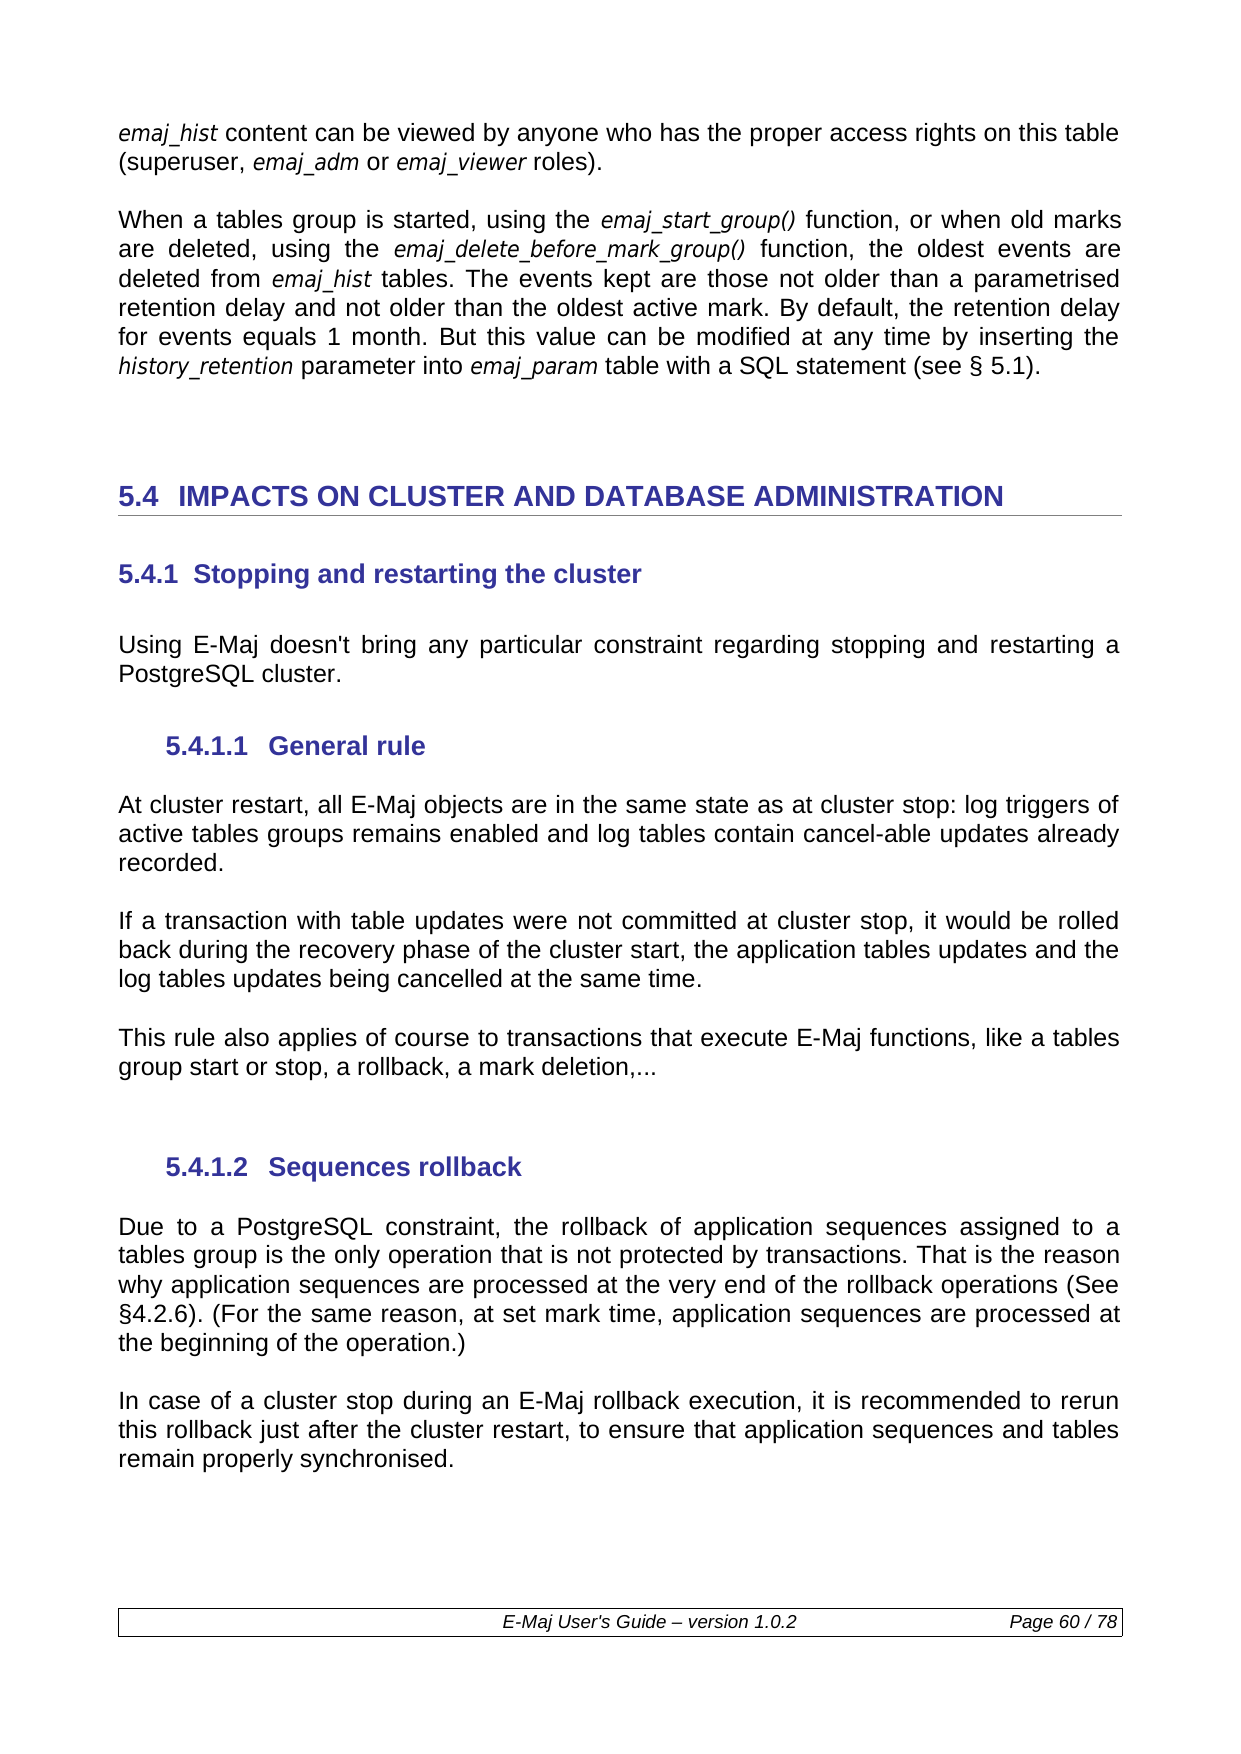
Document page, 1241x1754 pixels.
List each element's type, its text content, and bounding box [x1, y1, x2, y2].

text If a transaction with table updates were not committed at cluster stop, it would be rolled back during the recovery phase of the cluster start, the application tables updates and the log tables updates being cancelled at the same time. [118, 906, 1122, 993]
text emaj_hist content can be viewed by anyone who has the proper access rights on this table (superuser, emaj_adm or emaj_viewer roles). [118, 118, 1122, 176]
text Using E-Maj doesn't bring any particular constraint regarding stopping and restarting a PostgreSQL cluster. [118, 630, 1122, 688]
subtitle Stopping and restarting the cluster [118, 558, 1122, 589]
text In case of a cluster stop during an E-Maj rollback execution, it is recommended to rerun this rollback just after the cluster restart, to ensure that application sequences and tables remain properly synchronised. [118, 1386, 1122, 1473]
subtitle Sequences rollback [165, 1151, 1122, 1182]
text Due to a PostgreSQL constraint, the rollback of application sequences assigned to a tables group is the only operation that is not protected by transactions. That is the reason why application sequences are processed at the very end of the rollback operations (See §4.2.6). (For the same reason, at set mark time, application sequences are processed at the beginning of the operation.) [118, 1211, 1122, 1357]
subtitle General rule [165, 730, 1122, 761]
text At cluster restart, all E-Maj objects are in the same state as at cluster stop: log triggers of active tables groups remains enabled and log tables contain cancel-able updates already recorded. [118, 790, 1122, 877]
text When a tables group is started, using the emaj_start_group() function, or when old marks are deleted, using the emaj_delete_before_mark_group() function, the oldest events are deleted from emaj_hist tables. The events kept are those not older than a parametrised retention delay and not older than the oldest active mark. By default, the retention delay for events equals 1 month. But this value can be modified at any time by inserting the history_retention parameter into emaj_param table with a SQL statement (see § 5.1). [118, 205, 1122, 380]
subtitle Impacts on cluster and database administration [118, 479, 1122, 515]
text This rule also applies of course to transactions that execute E-Maj functions, like a tables group start or stop, a rollback, a mark deletion,... [118, 1022, 1122, 1081]
